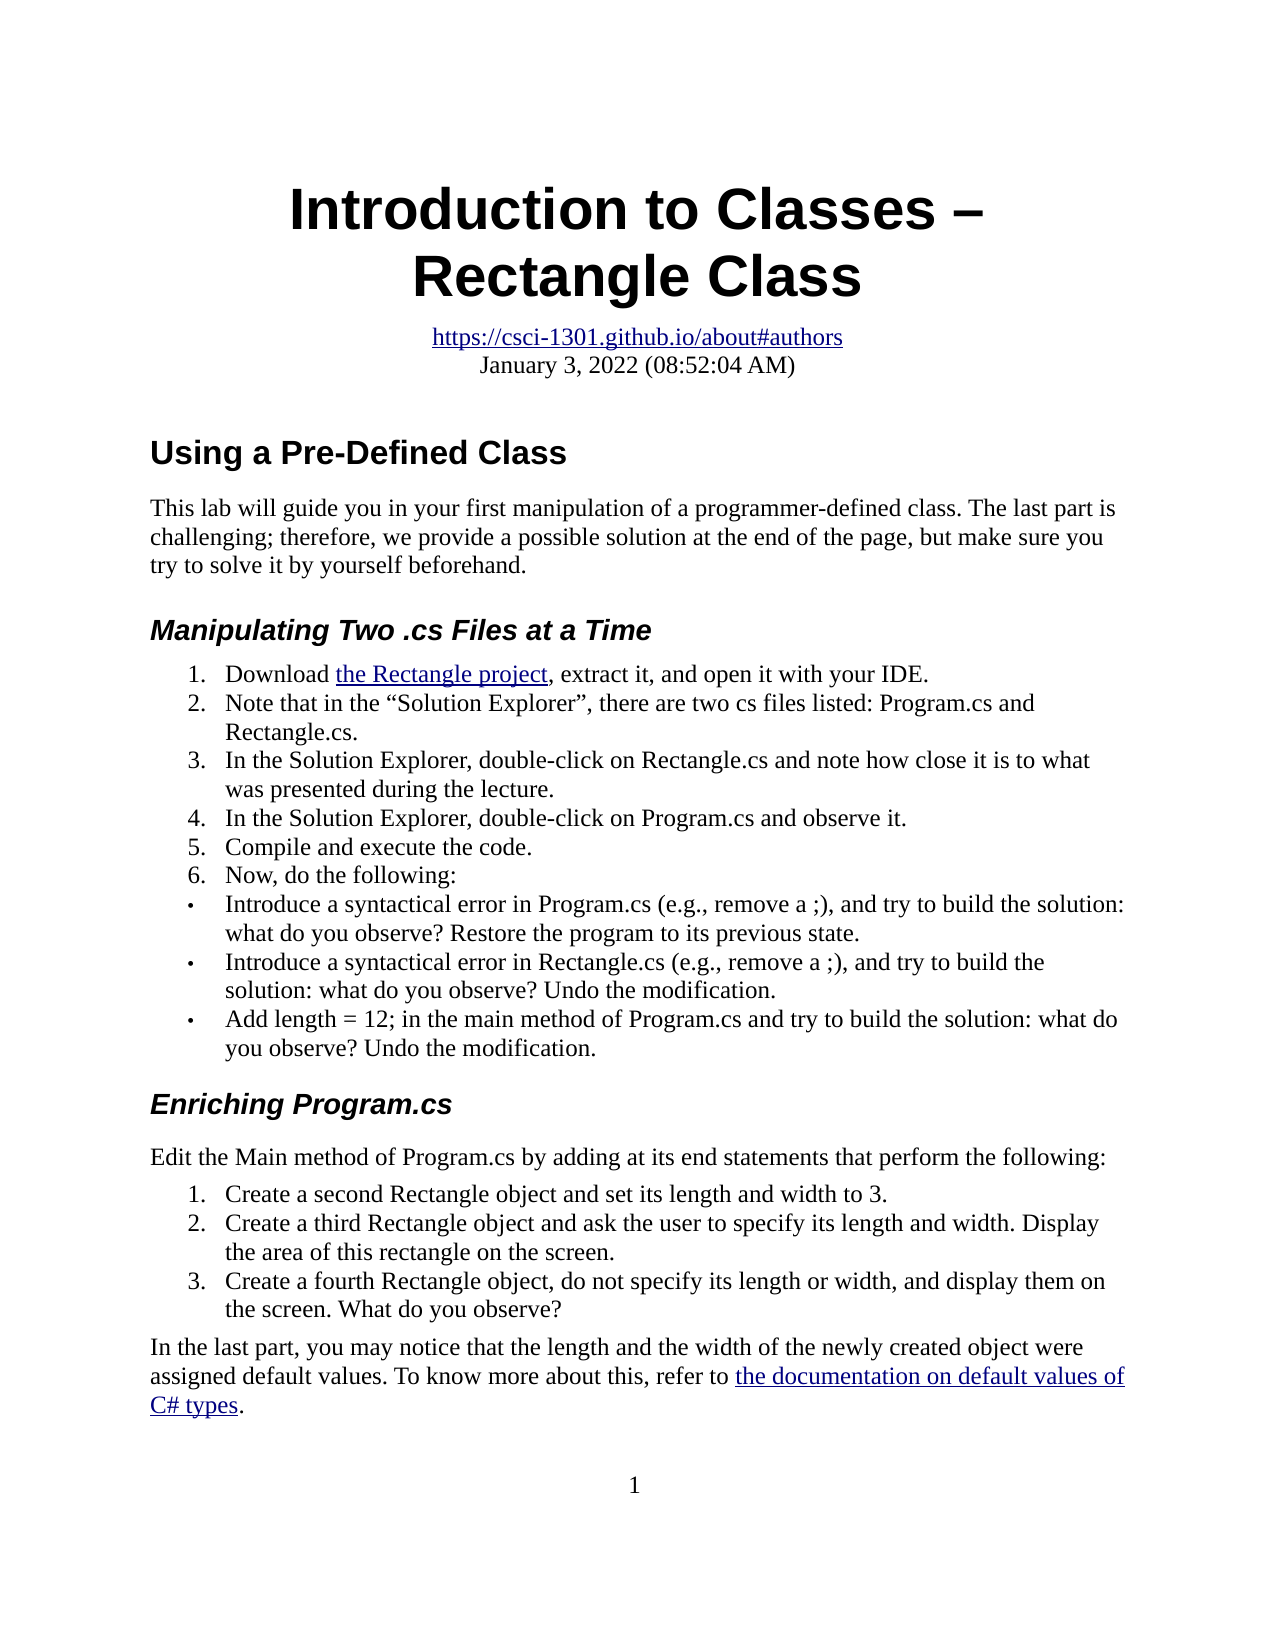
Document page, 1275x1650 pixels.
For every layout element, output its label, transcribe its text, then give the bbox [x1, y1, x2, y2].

list Compile and execute the code. [187, 832, 1125, 861]
subtitle Manipulating Two .cs Files at a Time [150, 613, 1125, 647]
list Download the Rectangle project, extract it, and open it with your IDE. [187, 659, 1125, 688]
text This lab will guide you in your first manipulation of a programmer-defined class. The last part is challenging; therefore, we provide a possible solution at the end of the page, but make sure you try to solve it by yourself beforehand. [150, 493, 1125, 579]
text https://csci-1301.github.io/about#authors [150, 322, 1125, 350]
text In the last part, you may notice that the length and the width of the newly created object were assigned default values. To know more about this, refer to the documentation on default values of C# types. [150, 1332, 1125, 1418]
list Now, do the following: [187, 861, 1125, 889]
list Create a second Rectangle object and set its length and width to 3. [187, 1179, 1125, 1208]
list Note that in the “Solution Explorer”, there are two cs files listed: Program.cs and Rectangle.cs. [187, 688, 1125, 746]
subtitle Enriching Program.cs [150, 1087, 1125, 1120]
list Introduce a syntactical error in Program.cs (e.g., remove a ;), and try to build the solution: what do you observe? Restore the program to its previous state. [187, 889, 1125, 947]
list In the Solution Explorer, double-click on Rectangle.cs and note how close it is to what was presented during the lecture. [187, 746, 1125, 803]
title Introduction to Classes – Rectangle Class [150, 175, 1125, 309]
list Create a fourth Rectangle object, do not specify its length or width, and display them on the screen. What do you observe? [187, 1266, 1125, 1323]
list In the Solution Explorer, double-click on Program.cs and observe it. [187, 803, 1125, 832]
subtitle Using a Pre-Defined Class [150, 433, 1125, 472]
list Create a third Rectangle object and ask the user to specify its length and width. Display the area of this rectangle on the screen. [187, 1208, 1125, 1266]
text Edit the Main method of Program.cs by adding at its end statements that perform the following: [150, 1142, 1125, 1171]
list Introduce a syntactical error in Rectangle.cs (e.g., remove a ;), and try to build the solution: what do you observe? Undo the modification. [187, 947, 1125, 1004]
list Add length = 12; in the main method of Program.cs and try to build the solution: what do you observe? Undo the modification. [187, 1004, 1125, 1062]
text January 3, 2022 (08:52:04 AM) [150, 350, 1125, 379]
